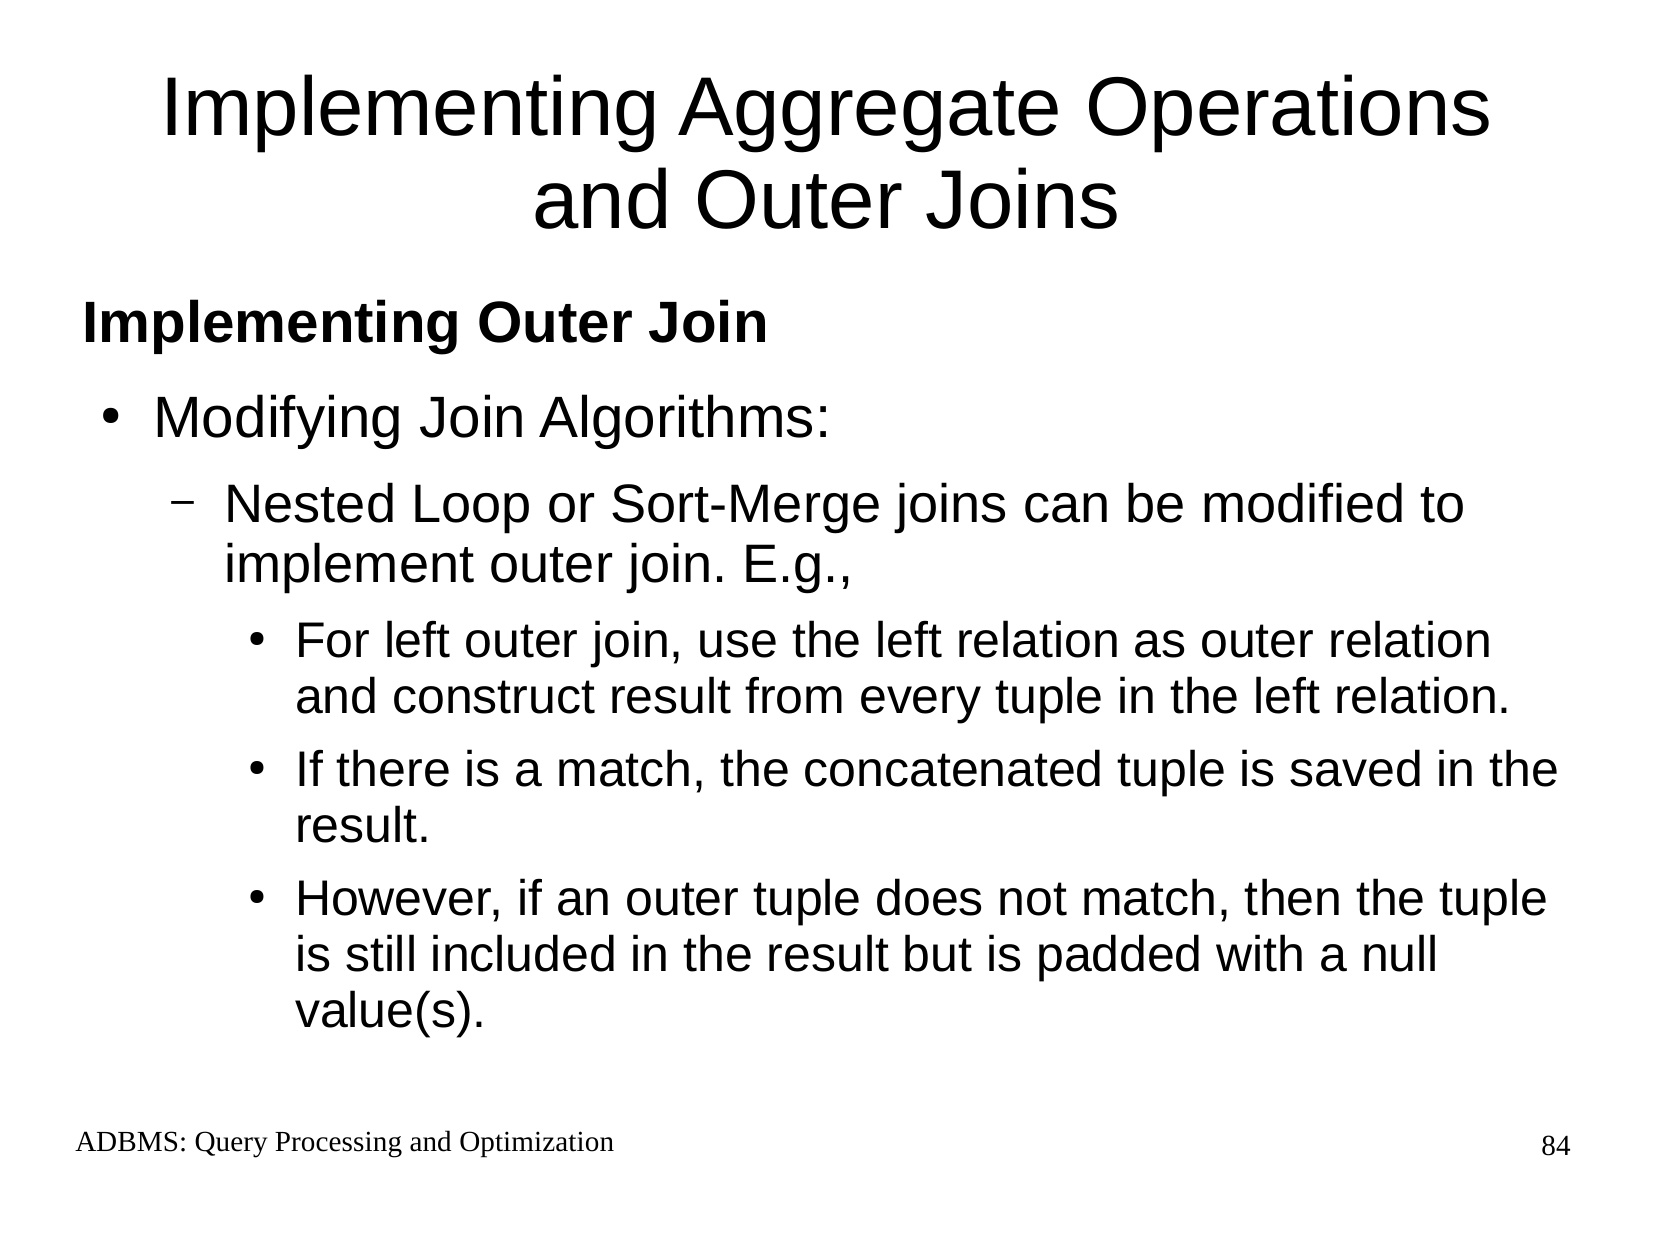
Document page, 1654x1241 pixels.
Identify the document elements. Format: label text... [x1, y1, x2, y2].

title Implementing Aggregate Operations and Outer Joins [82, 49, 1571, 257]
list Implementing Outer Join Modifying Join Algorithms: Nested Loop or Sort-Merge joins can be modified to implement outer join. E.g., For left outer join, use the left relation as outer relation and construct result from every tuple in the left relation. If there is a match, the concatenated tuple is saved in the result. However, if an outer tuple does not match, then the tuple is still included in the result but is padded with a null value(s). [82, 290, 1571, 1111]
